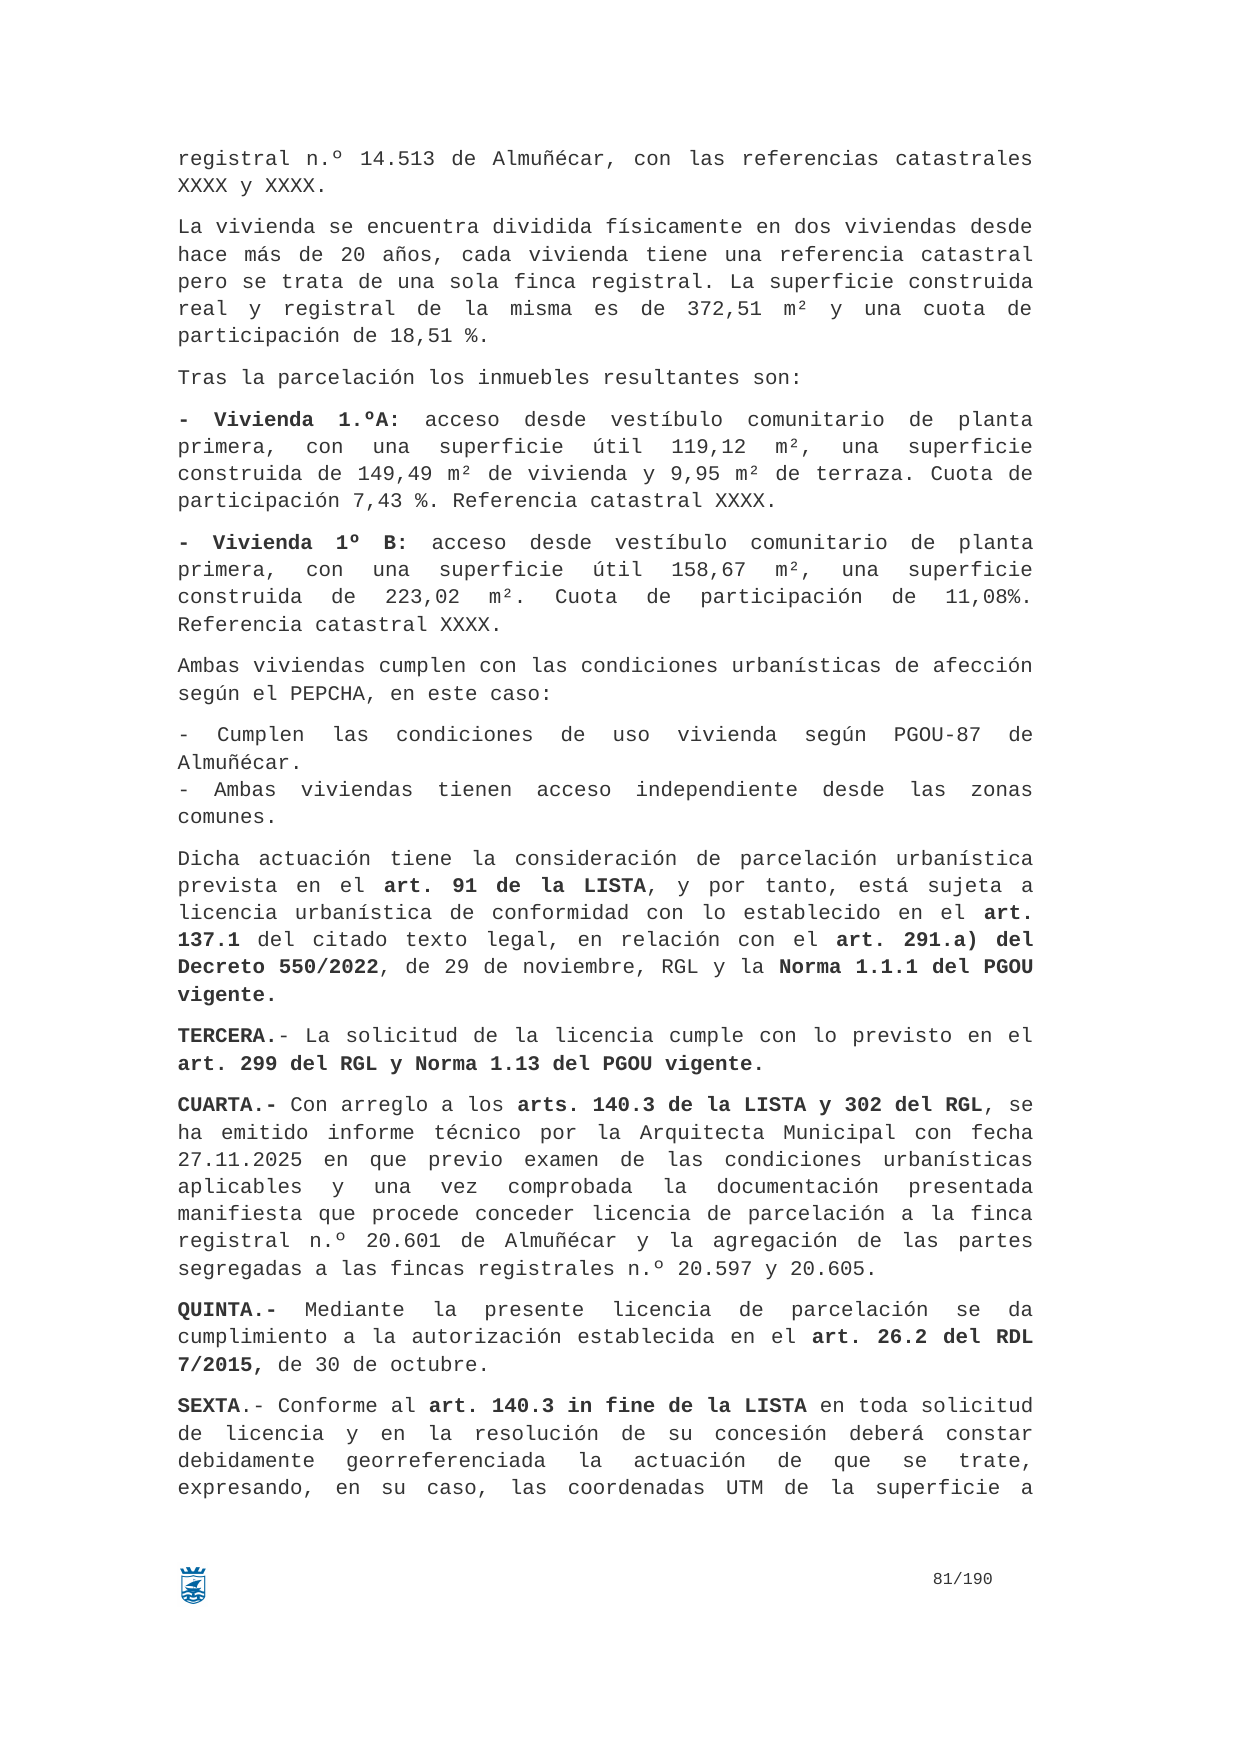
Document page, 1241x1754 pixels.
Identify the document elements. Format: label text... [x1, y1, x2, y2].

text Ambas viviendas cumplen con las condiciones urbanísticas de afección según el PEPCHA, en este caso: [177, 656, 1033, 706]
text QUINTA.- Mediante la presente licencia de parcelación se da cumplimiento a la autorización establecida en el art. 26.2 del RDL 7/2015, de 30 de octubre. [177, 1299, 1033, 1377]
text - Cumplen las condiciones de uso vivienda según PGOU-87 de Almuñécar. - Ambas viviendas tienen acceso independiente desde las zonas comunes. [177, 724, 1033, 830]
text - Vivienda 1.ºA: acceso desde vestíbulo comunitario de planta primera, con una superficie útil 119,12 m², una superficie construida de 149,49 m² de vivienda y 9,95 m² de terraza. Cuota de participación 7,43 %. Referencia catastral XXXX. [177, 409, 1033, 514]
text Tras la parcelación los inmuebles resultantes son: [177, 367, 1033, 391]
text TERCERA.- La solicitud de la licencia cumple con lo previsto en el art. 299 del RGL y Norma 1.13 del PGOU vigente. [177, 1026, 1033, 1076]
text registral n.º 14.513 de Almuñécar, con las referencias catastrales XXXX y XXXX. [177, 148, 1033, 198]
text La vivienda se encuentra dividida físicamente en dos viviendas desde hace más de 20 años, cada vivienda tiene una referencia catastral pero se trata de una sola finca registral. La superficie construida real y registral de la misma es de 372,51 m² y una cuota de participación de 18,51 %. [177, 217, 1033, 349]
text CUARTA.- Con arreglo a los arts. 140.3 de la LISTA y 302 del RGL, se ha emitido informe técnico por la Arquitecta Municipal con fecha 27.11.2025 en que previo examen de las condiciones urbanísticas aplicables y una vez comprobada la documentación presentada manifiesta que procede conceder licencia de parcelación a la finca registral n.º 20.601 de Almuñécar y la agregación de las partes segregadas a las fincas registrales n.º 20.597 y 20.605. [177, 1094, 1033, 1281]
text SEXTA.- Conforme al art. 140.3 in fine de la LISTA en toda solicitud de licencia y en la resolución de su concesión deberá constar debidamente georreferenciada la actuación de que se trate, expresando, en su caso, las coordenadas UTM de la superficie a [177, 1396, 1033, 1501]
picture [177, 1562, 208, 1607]
text - Vivienda 1º B: acceso desde vestíbulo comunitario de planta primera, con una superficie útil 158,67 m², una superficie construida de 223,02 m². Cuota de participación de 11,08%. Referencia catastral XXXX. [177, 532, 1033, 637]
text Dicha actuación tiene la consideración de parcelación urbanística prevista en el art. 91 de la LISTA, y por tanto, está sujeta a licencia urbanística de conformidad con lo establecido en el art. 137.1 del citado texto legal, en relación con el art. 291.a) del Decreto 550/2022, de 29 de noviembre, RGL y la Norma 1.1.1 del PGOU vigente. [177, 848, 1033, 1007]
